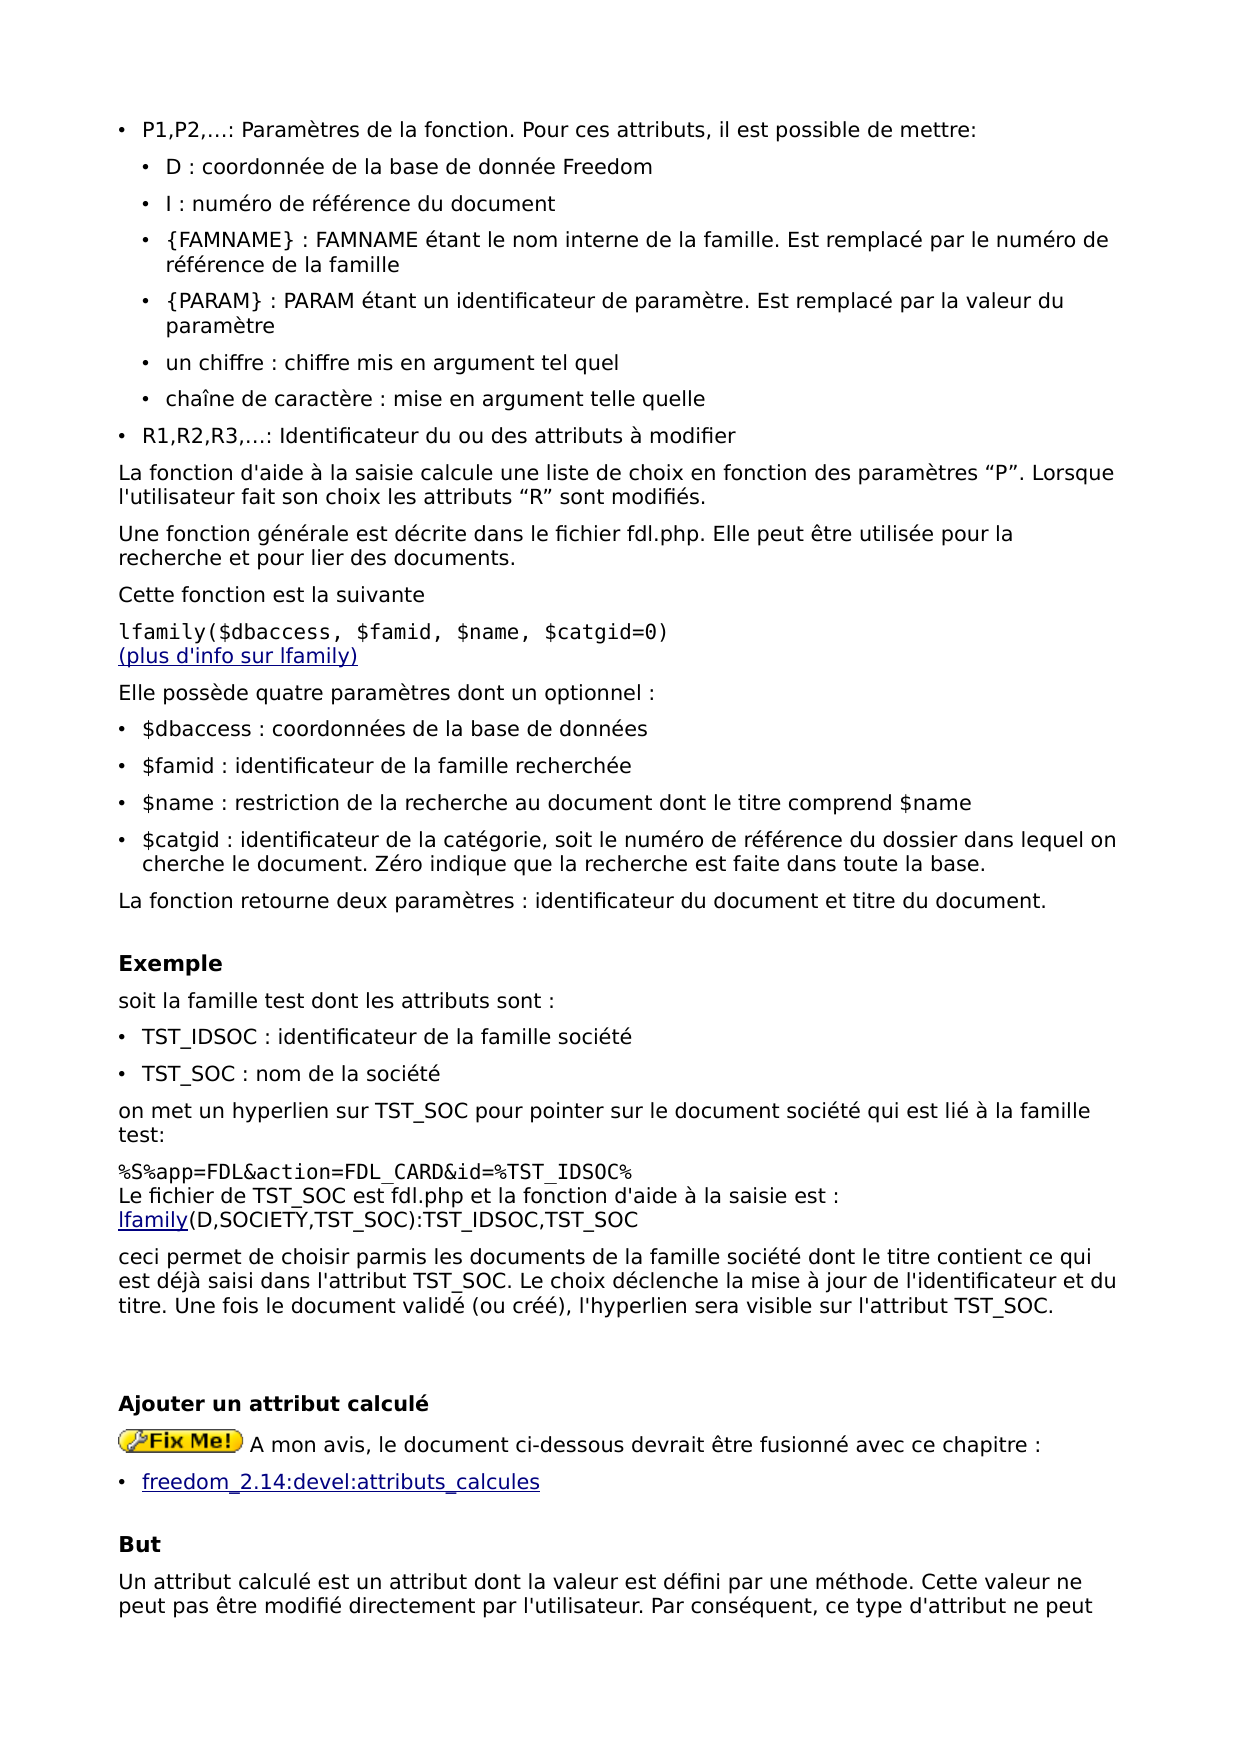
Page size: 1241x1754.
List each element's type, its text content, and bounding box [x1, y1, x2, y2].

text Elle possède quatre paramètres dont un optionnel : [118, 681, 1122, 705]
text A mon avis, le document ci-dessous devrait être fusionné avec ce chapitre : [118, 1429, 1122, 1457]
text lfamily($dbaccess, $famid, $name, $catgid=0) [118, 620, 1122, 644]
list D : coordonnée de la base de donnée Freedom [142, 155, 1122, 179]
picture [118, 1429, 244, 1453]
text %S%app=FDL&action=FDL_CARD&id=%TST_IDSOC% [118, 1160, 1122, 1184]
list P1,P2,…: Paramètres de la fonction. Pour ces attributs, il est possible de mettre: [118, 118, 1122, 142]
list {PARAM} : PARAM étant un identificateur de paramètre. Est remplacé par la valeur du paramètre [142, 289, 1122, 338]
subtitle But [118, 1532, 1122, 1557]
text soit la famille test dont les attributs sont : [118, 989, 1122, 1013]
subtitle Ajouter un attribut calculé [118, 1392, 1122, 1417]
list $famid : identificateur de la famille recherchée [118, 754, 1122, 778]
list $catgid : identificateur de la catégorie, soit le numéro de référence du dossier dans lequel on cherche le document. Zéro indique que la recherche est faite dans toute la base. [118, 828, 1122, 876]
text Cette fonction est la suivante [118, 583, 1122, 607]
subtitle Exemple [118, 951, 1122, 976]
text La fonction d'aide à la saisie calcule une liste de choix en fonction des paramètres “P”. Lorsque l'utilisateur fait son choix les attributs “R” sont modifiés. [118, 461, 1122, 509]
text on met un hyperlien sur TST_SOC pour pointer sur le document société qui est lié à la famille test: [118, 1099, 1122, 1147]
list un chiffre : chiffre mis en argument tel quel [142, 351, 1122, 375]
list I : numéro de référence du document [142, 192, 1122, 216]
list $name : restriction de la recherche au document dont le titre comprend $name [118, 791, 1122, 815]
text ceci permet de choisir parmis les documents de la famille société dont le titre contient ce qui est déjà saisi dans l'attribut TST_SOC. Le choix déclenche la mise à jour de l'identificateur et du titre. Une fois le document validé (ou créé), l'hyperlien sera visible sur l'attribut TST_SOC. [118, 1245, 1122, 1318]
list freedom_2.14:devel:attributs_calcules [118, 1470, 1122, 1494]
text Le fichier de TST_SOC est fdl.php et la fonction d'aide à la saisie est : lfamily(D,SOCIETY,TST_SOC):TST_IDSOC,TST_SOC [118, 1184, 1122, 1233]
list {FAMNAME} : FAMNAME étant le nom interne de la famille. Est remplacé par le numéro de référence de la famille [142, 228, 1122, 277]
text Une fonction générale est décrite dans le fichier fdl.php. Elle peut être utilisée pour la recherche et pour lier des documents. [118, 522, 1122, 570]
list TST_IDSOC : identificateur de la famille société [118, 1025, 1122, 1050]
text Un attribut calculé est un attribut dont la valeur est défini par une méthode. Cette valeur ne peut pas être modifié directement par l'utilisateur. Par conséquent, ce type d'attribut ne peut [118, 1570, 1122, 1618]
list chaîne de caractère : mise en argument telle quelle [142, 387, 1122, 412]
text (plus d'info sur lfamily) [118, 644, 1122, 668]
list TST_SOC : nom de la société [118, 1062, 1122, 1086]
list $dbaccess : coordonnées de la base de données [118, 717, 1122, 742]
list R1,R2,R3,…: Identificateur du ou des attributs à modifier [118, 424, 1122, 448]
text La fonction retourne deux paramètres : identificateur du document et titre du document. [118, 889, 1122, 913]
